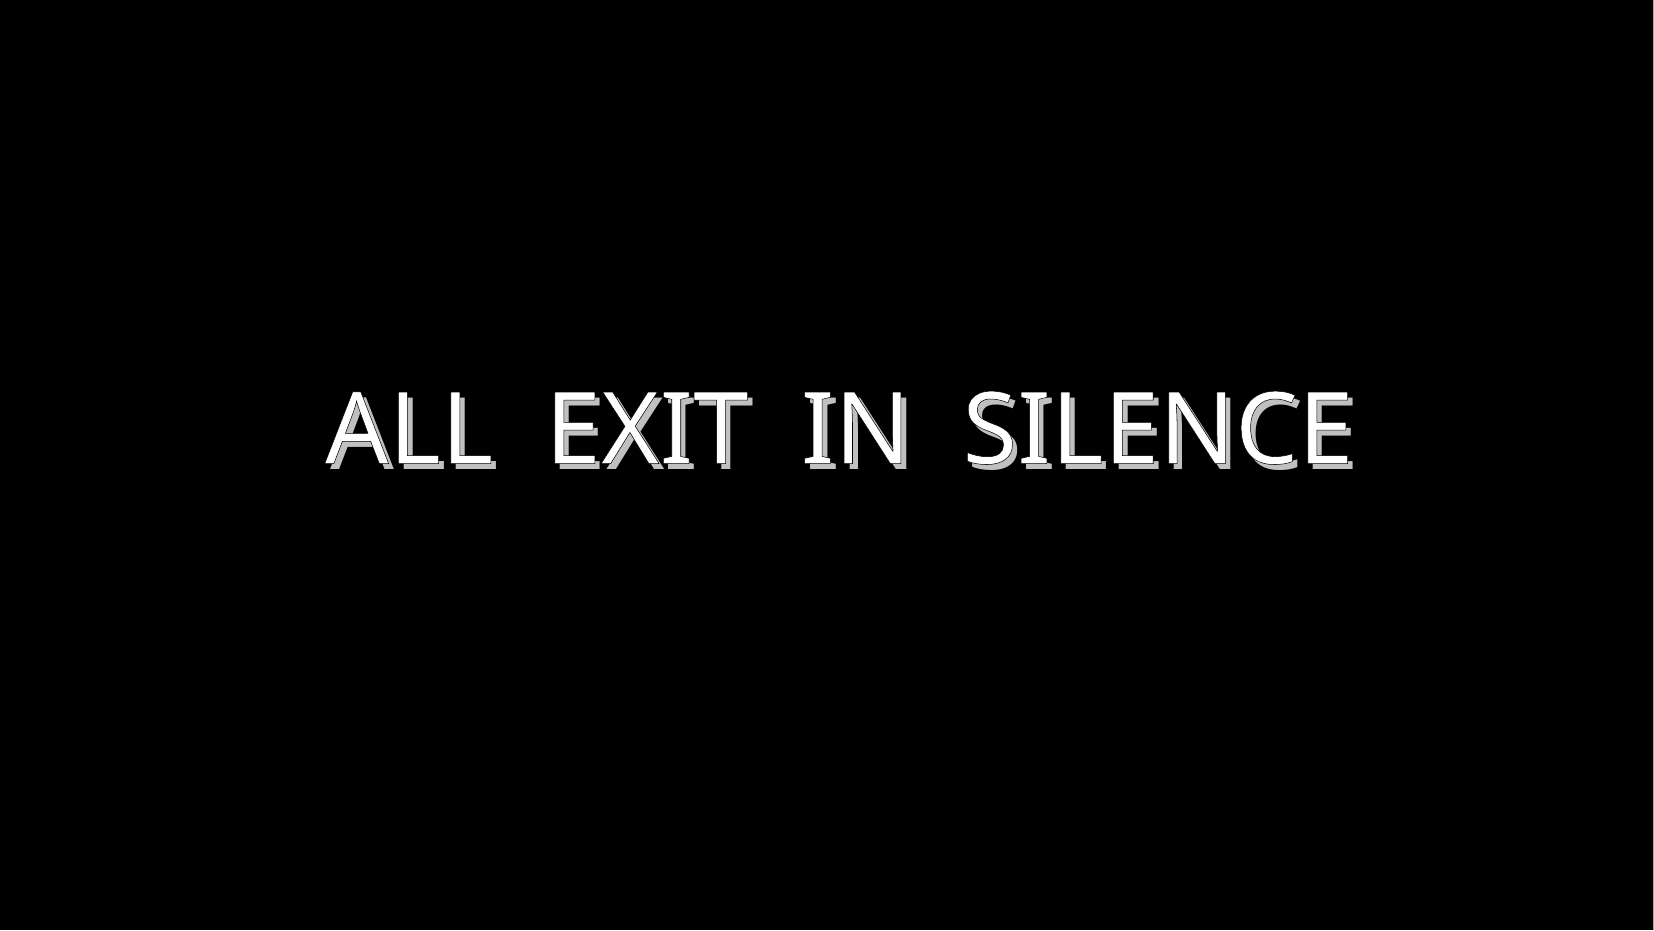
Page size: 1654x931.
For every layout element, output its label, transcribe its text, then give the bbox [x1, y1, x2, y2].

text_box All Exit in Silence [300, 349, 1381, 496]
